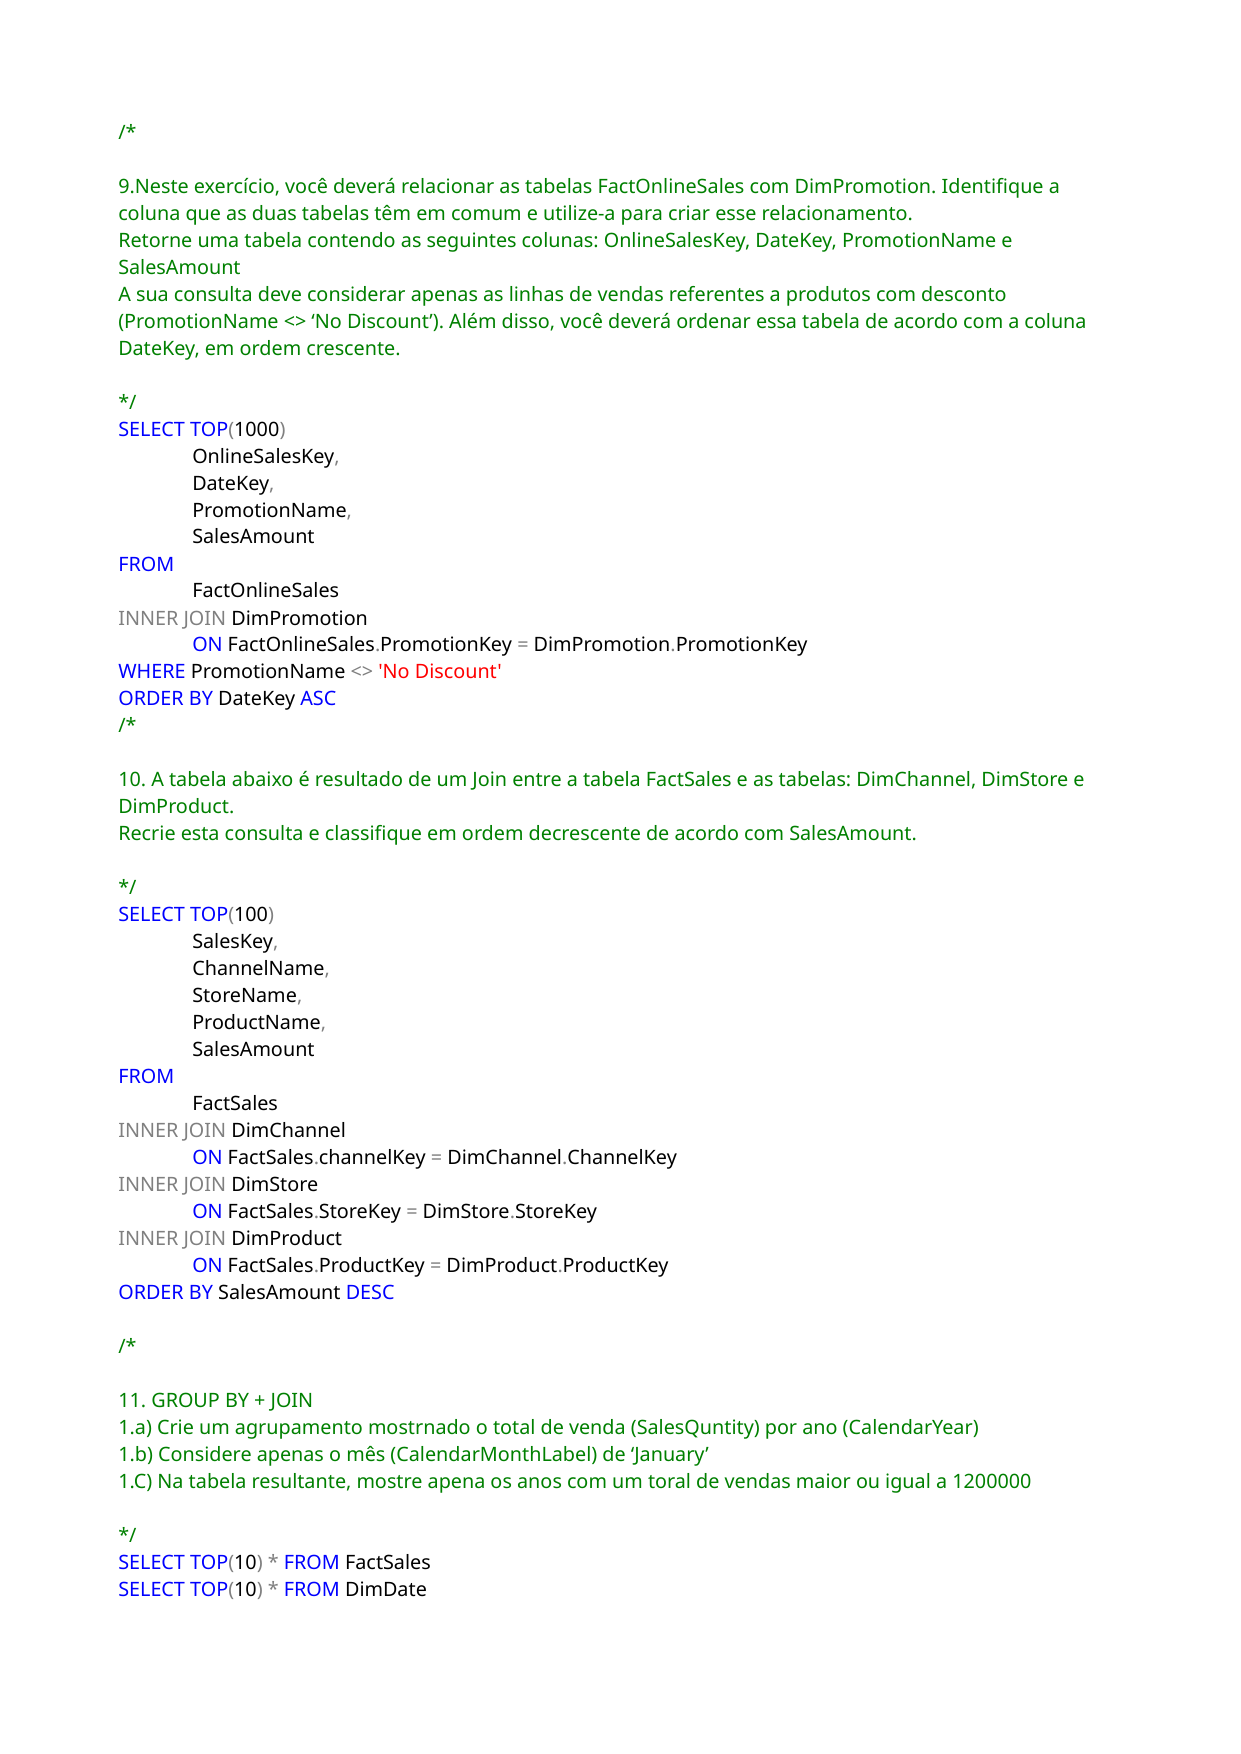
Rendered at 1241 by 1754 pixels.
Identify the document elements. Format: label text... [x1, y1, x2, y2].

text /* [118, 1332, 1122, 1359]
text ProductName, [118, 1008, 1122, 1035]
text ChannelName, [118, 954, 1122, 981]
text ORDER BY DateKey ASC [118, 685, 1122, 712]
text SELECT TOP(1000) [118, 415, 1122, 442]
text ON FactSales.channelKey = DimChannel.ChannelKey [118, 1143, 1122, 1170]
text */ [118, 1521, 1122, 1548]
text */ [118, 873, 1122, 901]
text FROM [118, 550, 1122, 577]
text ORDER BY SalesAmount DESC [118, 1278, 1122, 1305]
text DateKey, [118, 469, 1122, 496]
text ON FactSales.StoreKey = DimStore.StoreKey [118, 1197, 1122, 1224]
text SELECT TOP(10) * FROM DimDate [118, 1575, 1122, 1602]
text 9.Neste exercício, você deverá relacionar as tabelas FactOnlineSales com DimPromotion. Identifique a coluna que as duas tabelas têm em comum e utilize-a para criar esse relacionamento. [118, 172, 1122, 226]
text WHERE PromotionName <> 'No Discount' [118, 658, 1122, 685]
text A sua consulta deve considerar apenas as linhas de vendas referentes a produtos com desconto (PromotionName <> ‘No Discount’). Além disso, você deverá ordenar essa tabela de acordo com a coluna DateKey, em ordem crescente. [118, 280, 1122, 361]
text 1.C) Na tabela resultante, mostre apena os anos com um toral de vendas maior ou igual a 1200000 [118, 1467, 1122, 1494]
text SELECT TOP(10) * FROM FactSales [118, 1548, 1122, 1575]
text SELECT TOP(100) [118, 901, 1122, 927]
text FROM [118, 1062, 1122, 1089]
text 10. A tabela abaixo é resultado de um Join entre a tabela FactSales e as tabelas: DimChannel, DimStore e DimProduct. [118, 766, 1122, 819]
text OnlineSalesKey, [118, 442, 1122, 469]
text INNER JOIN DimStore [118, 1170, 1122, 1197]
text FactOnlineSales [118, 577, 1122, 604]
text Recrie esta consulta e classifique em ordem decrescente de acordo com SalesAmount. [118, 819, 1122, 847]
text /* [118, 712, 1122, 739]
text 1.b) Considere apenas o mês (CalendarMonthLabel) de ‘January’ [118, 1440, 1122, 1467]
text Retorne uma tabela contendo as seguintes colunas: OnlineSalesKey, DateKey, PromotionName e SalesAmount [118, 226, 1122, 280]
text ON FactOnlineSales.PromotionKey = DimPromotion.PromotionKey [118, 631, 1122, 658]
text INNER JOIN DimChannel [118, 1116, 1122, 1143]
text 11. GROUP BY + JOIN [118, 1386, 1122, 1413]
text /* [118, 118, 1122, 145]
text PromotionName, [118, 496, 1122, 523]
text */ [118, 388, 1122, 415]
text SalesAmount [118, 523, 1122, 550]
text ON FactSales.ProductKey = DimProduct.ProductKey [118, 1251, 1122, 1278]
text 1.a) Crie um agrupamento mostrnado o total de venda (SalesQuntity) por ano (CalendarYear) [118, 1413, 1122, 1440]
text SalesKey, [118, 927, 1122, 954]
text INNER JOIN DimPromotion [118, 604, 1122, 631]
text FactSales [118, 1089, 1122, 1116]
text INNER JOIN DimProduct [118, 1224, 1122, 1251]
text StoreName, [118, 981, 1122, 1008]
text SalesAmount [118, 1035, 1122, 1062]
